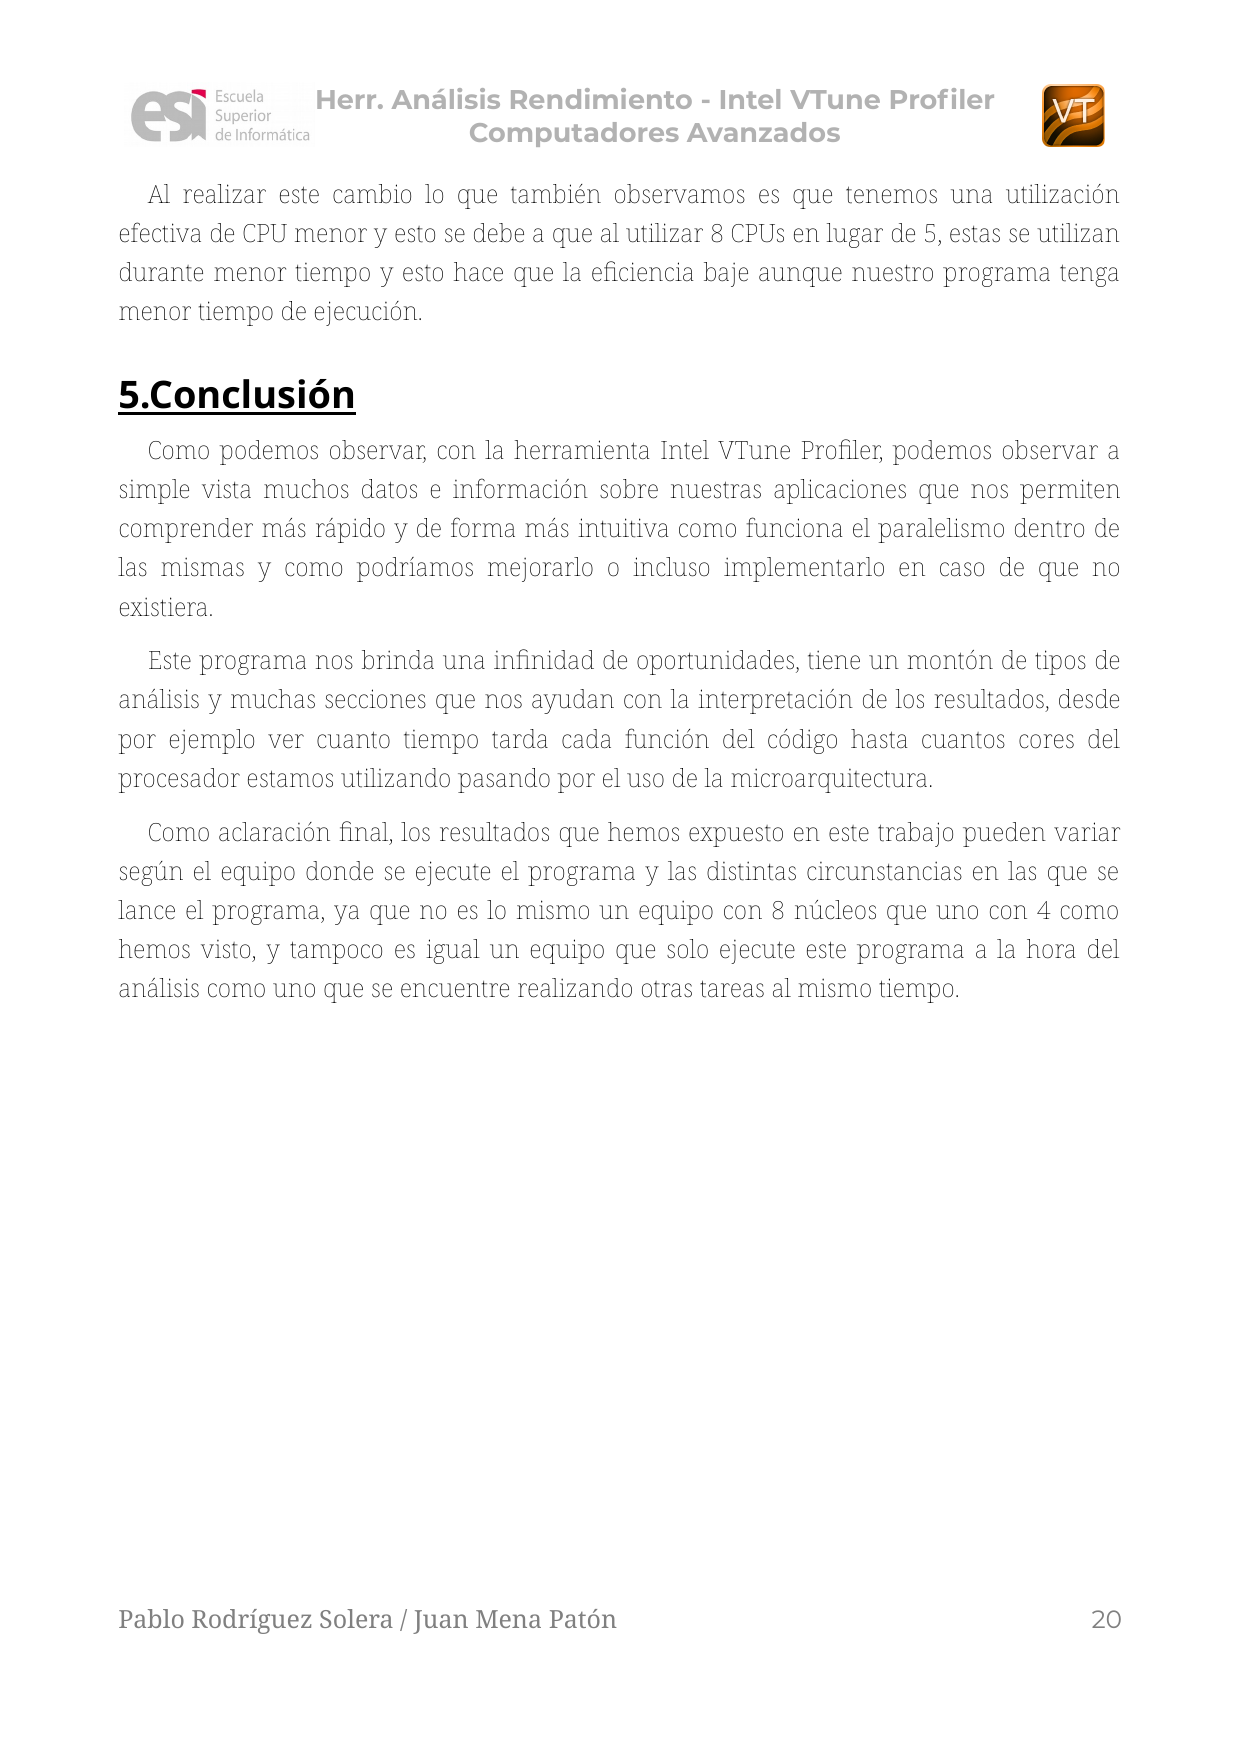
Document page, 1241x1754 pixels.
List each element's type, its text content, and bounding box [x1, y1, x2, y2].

text Este programa nos brinda una infinidad de oportunidades, tiene un montón de tipos de análisis y muchas secciones que nos ayudan con la interpretación de los resultados, desde por ejemplo ver cuanto tiempo tarda cada función del código hasta cuantos cores del procesador estamos utilizando pasando por el uso de la microarquitectura. [118, 643, 1122, 794]
picture [1042, 84, 1105, 147]
subtitle 5.Conclusión [118, 368, 1122, 420]
picture [124, 82, 315, 147]
text Como aclaración final, los resultados que hemos expuesto en este trabajo pueden variar según el equipo donde se ejecute el programa y las distintas circunstancias en las que se lance el programa, ya que no es lo mismo un equipo con 8 núcleos que uno con 4 como hemos visto, y tampoco es igual un equipo que solo ejecute este programa a la hora del análisis como uno que se encuentre realizando otras tareas al mismo tiempo. [118, 814, 1122, 1005]
text Al realizar este cambio lo que también observamos es que tenemos una utilización efectiva de CPU menor y esto se debe a que al utilizar 8 CPUs en lugar de 5, estas se utilizan durante menor tiempo y esto hace que la eficiencia baje aunque nuestro programa tenga menor tiempo de ejecución. [118, 176, 1122, 328]
text Como podemos observar, con la herramienta Intel VTune Profiler, podemos observar a simple vista muchos datos e información sobre nuestras aplicaciones que nos permiten comprender más rápido y de forma más intuitiva como funciona el paralelismo dentro de las mismas y como podríamos mejorarlo o incluso implementarlo en caso de que no existiera. [118, 433, 1122, 623]
